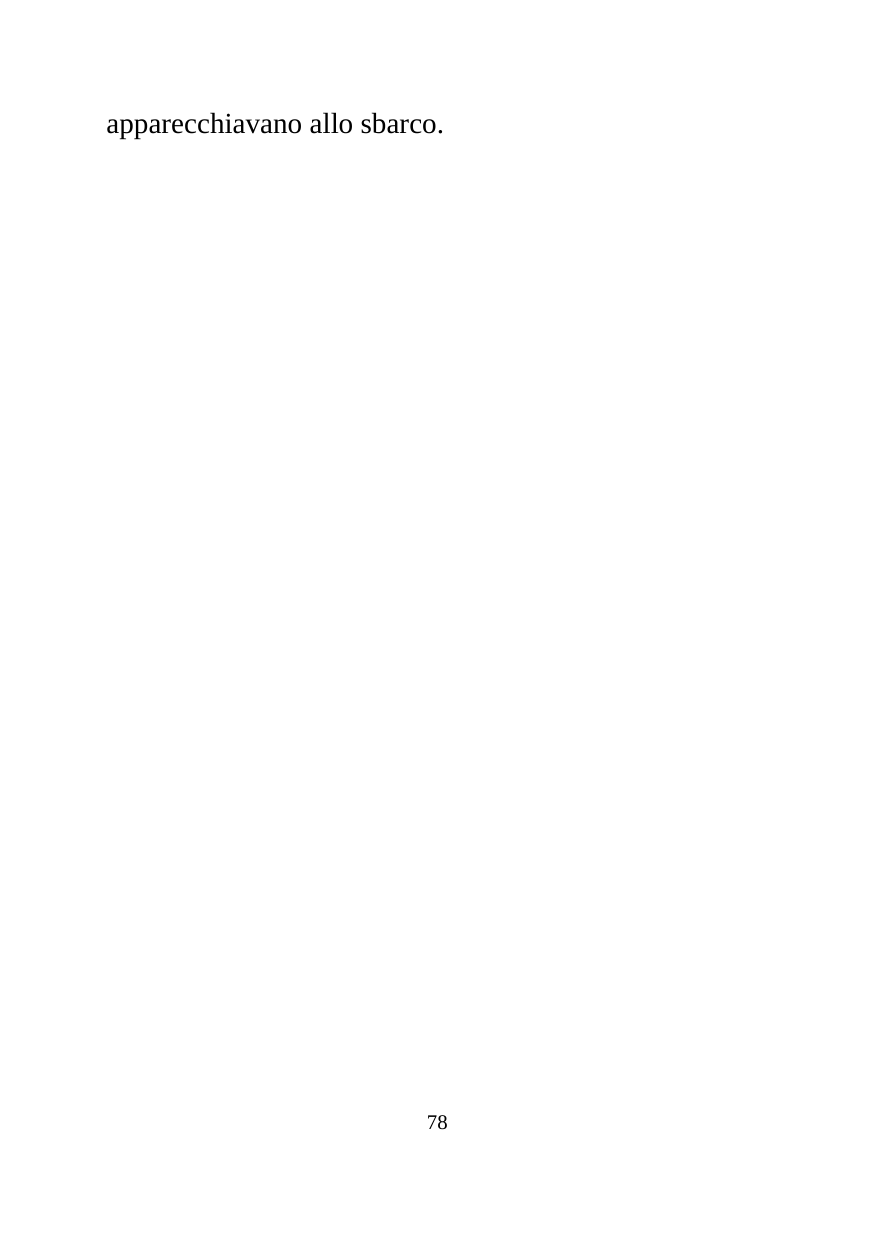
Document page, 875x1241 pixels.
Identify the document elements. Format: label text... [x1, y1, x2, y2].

text apparecchiavano allo sbarco. [106, 106, 768, 140]
